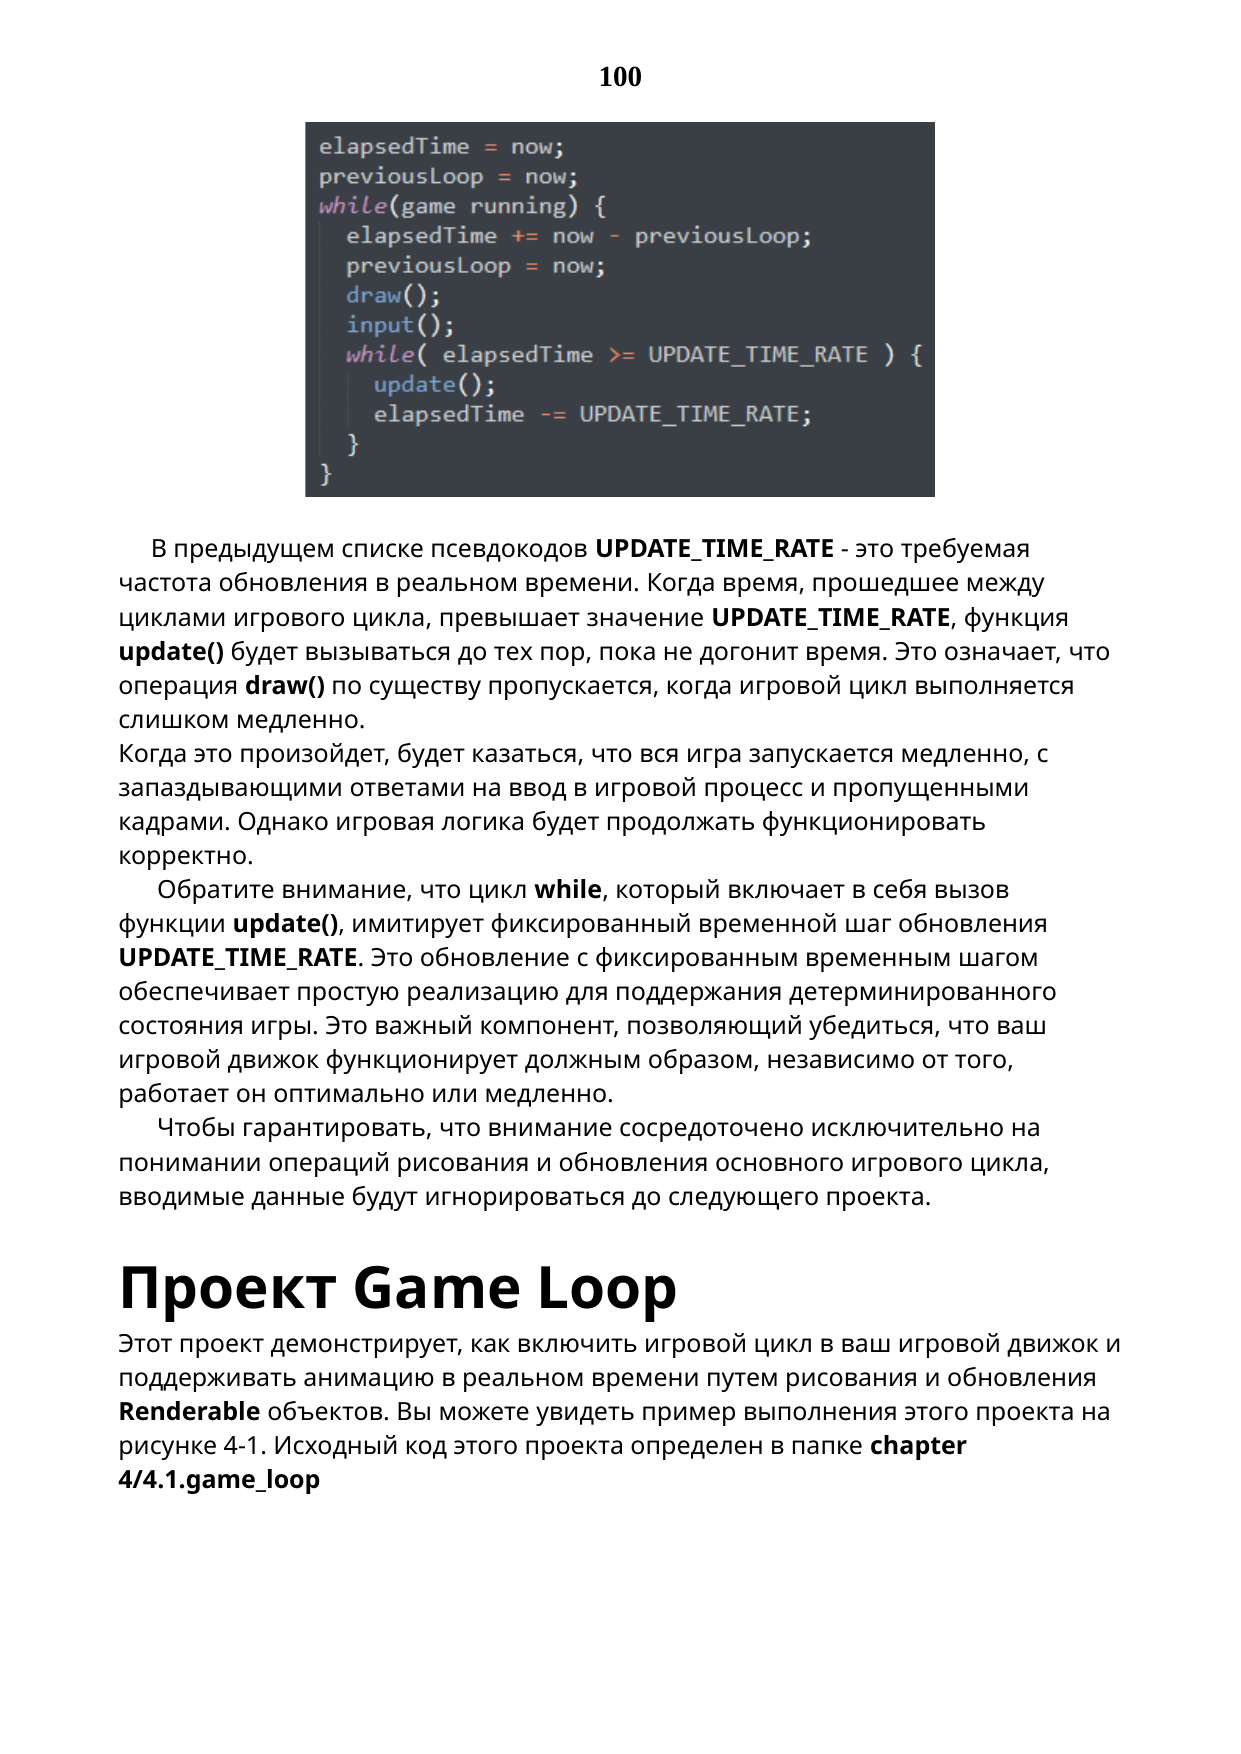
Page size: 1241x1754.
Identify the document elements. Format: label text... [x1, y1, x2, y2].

text поддерживать анимацию в реальном времени путем рисования и обновления Renderable объектов. Вы можете увидеть пример выполнения этого проекта на рисунке 4-1. Исходный код этого проекта определен в папке chapter 4/4.1.game_loop [118, 1360, 1122, 1496]
text частота обновления в реальном времени. Когда время, прошедшее между циклами игрового цикла, превышает значение UPDATE_TIME_RATE, функция update() будет вызываться до тех пор, пока не догонит время. Это означает, что операция draw() по существу пропускается, когда игровой цикл выполняется слишком медленно. [118, 565, 1122, 735]
text В предыдущем списке псевдокодов UPDATE_TIME_RATE - это требуемая [118, 531, 1122, 565]
text Чтобы гарантировать, что внимание сосредоточено исключительно на понимании операций рисования и обновления основного игрового цикла, вводимые данные будут игнорироваться до следующего проекта. [118, 1110, 1122, 1212]
text Проект Game Loop [118, 1246, 1122, 1326]
picture [305, 122, 935, 497]
text Обратите внимание, что цикл while, который включает в себя вызов функции update(), имитирует фиксированный временной шаг обновления UPDATE_TIME_RATE. Это обновление с фиксированным временным шагом обеспечивает простую реализацию для поддержания детерминированного состояния игры. Это важный компонент, позволяющий убедиться, что ваш игровой движок функционирует должным образом, независимо от того, работает он оптимально или медленно. [118, 872, 1122, 1110]
text Этот проект демонстрирует, как включить игровой цикл в ваш игровой движок и [118, 1326, 1122, 1360]
text Когда это произойдет, будет казаться, что вся игра запускается медленно, с запаздывающими ответами на ввод в игровой процесс и пропущенными кадрами. Однако игровая логика будет продолжать функционировать корректно. [118, 735, 1122, 872]
